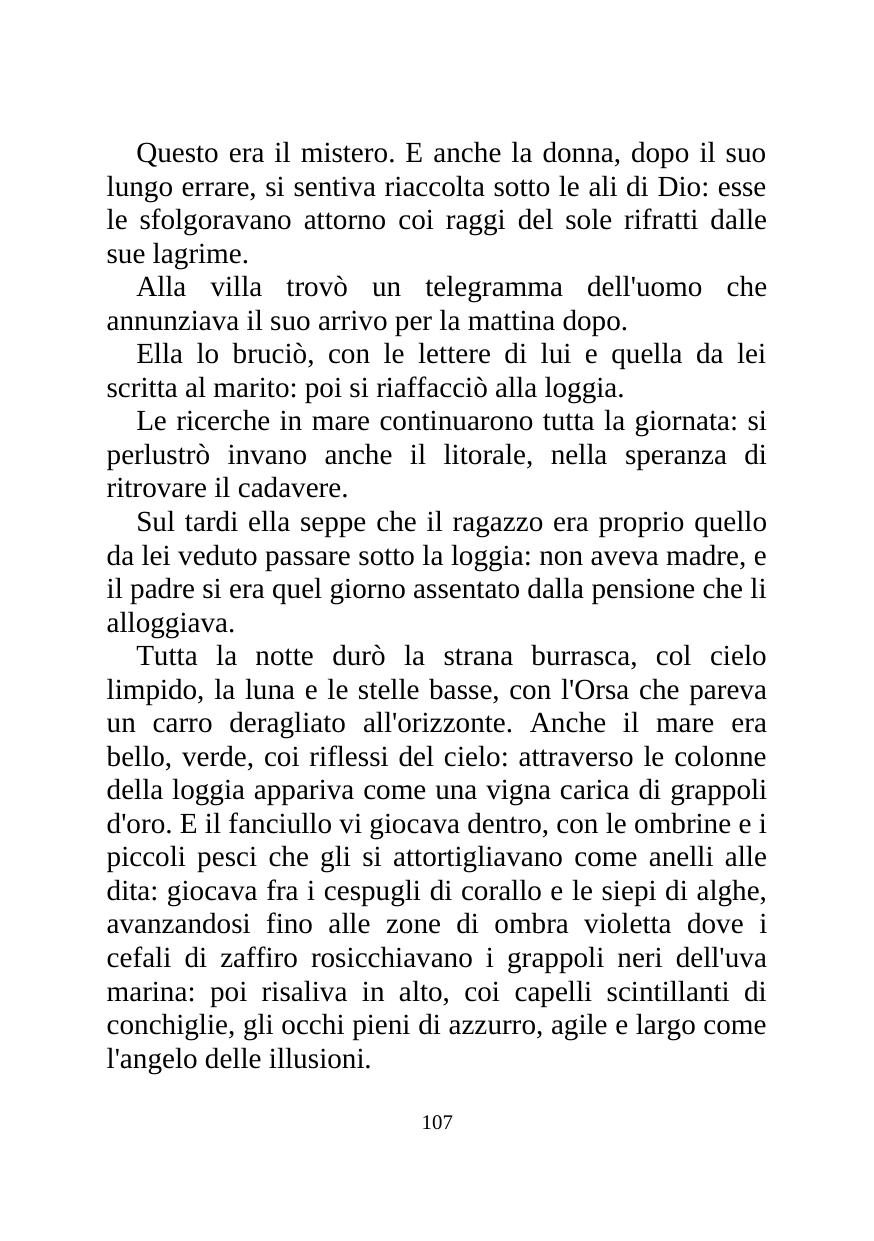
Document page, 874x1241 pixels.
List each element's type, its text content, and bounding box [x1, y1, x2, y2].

text Tutta la notte durò la strana burrasca, col cielo limpido, la luna e le stelle basse, con l'Orsa che pareva un carro deragliato all'orizzonte. Anche il mare era bello, verde, coi riflessi del cielo: attraverso le colonne della loggia appariva come una vigna carica di grappoli d'oro. E il fanciullo vi giocava dentro, con le ombrine e i piccoli pesci che gli si attortigliavano come anelli alle dita: giocava fra i cespugli di corallo e le siepi di alghe, avanzandosi fino alle zone di ombra violetta dove i cefali di zaffiro rosicchiavano i grappoli neri dell'uva marina: poi risaliva in alto, coi capelli scintillanti di conchiglie, gli occhi pieni di azzurro, agile e largo come l'angelo delle illusioni. [106, 638, 768, 1074]
text Questo era il mistero. E anche la donna, dopo il suo lungo errare, si sentiva riaccolta sotto le ali di Dio: esse le sfolgoravano attorno coi raggi del sole rifratti dalle sue lagrime. [106, 135, 768, 269]
text Ella lo bruciò, con le lettere di lui e quella da lei scritta al marito: poi si riaffacciò alla loggia. [106, 336, 768, 403]
text Alla villa trovò un telegramma dell'uomo che annunziava il suo arrivo per la mattina dopo. [106, 269, 768, 336]
text Le ricerche in mare continuarono tutta la giornata: si perlustrò invano anche il litorale, nella speranza di ritrovare il cadavere. [106, 403, 768, 504]
text Sul tardi ella seppe che il ragazzo era proprio quello da lei veduto passare sotto la loggia: non aveva madre, e il padre si era quel giorno assentato dalla pensione che li alloggiava. [106, 504, 768, 638]
